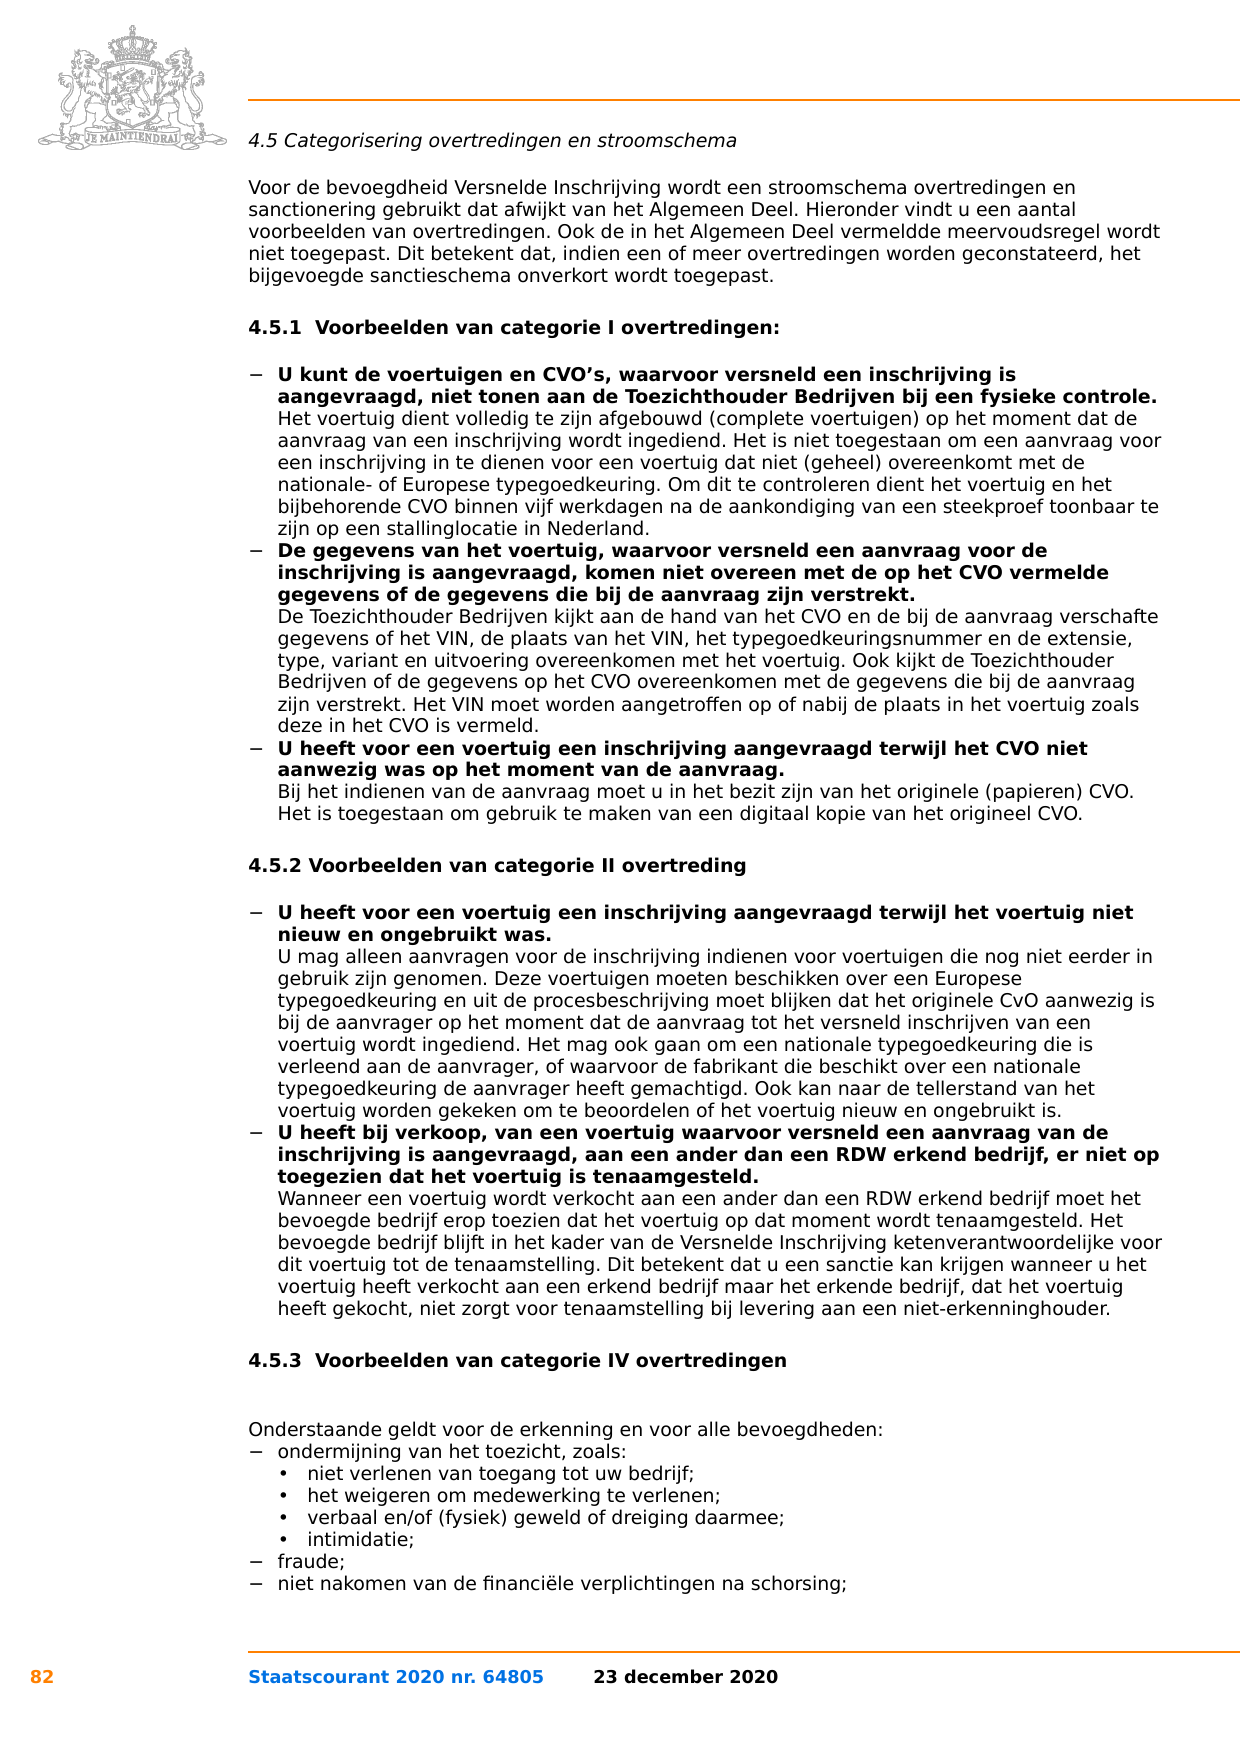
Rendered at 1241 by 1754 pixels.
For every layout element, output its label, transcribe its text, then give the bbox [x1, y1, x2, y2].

text Onderstaande geldt voor de erkenning en voor alle bevoegdheden: [248, 1419, 1163, 1441]
text U mag alleen aanvragen voor de inschrijving indienen voor voertuigen die nog niet eerder in gebruik zijn genomen. Deze voertuigen moeten beschikken over een Europese typegoedkeuring en uit de procesbeschrijving moet blijken dat het originele CvO aanwezig is bij de aanvrager op het moment dat de aanvraag tot het versneld inschrijven van een voertuig wordt ingediend. Het mag ook gaan om een nationale typegoedkeuring die is verleend aan de aanvrager, of waarvoor de fabrikant die beschikt over een nationale typegoedkeuring de aanvrager heeft gemachtigd. Ook kan naar de tellerstand van het voertuig worden gekeken om te beoordelen of het voertuig nieuw en ongebruikt is. [277, 946, 1163, 1122]
text − U kunt de voertuigen en CVO’s, waarvoor versneld een inschrijving is aangevraagd, niet tonen aan de Toezichthouder Bedrijven bij een fysieke controle. [248, 364, 1163, 408]
text Wanneer een voertuig wordt verkocht aan een ander dan een RDW erkend bedrijf moet het bevoegde bedrijf erop toezien dat het voertuig op dat moment wordt tenaamgesteld. Het bevoegde bedrijf blijft in het kader van de Versnelde Inschrijving ketenverantwoordelijke voor dit voertuig tot de tenaamstelling. Dit betekent dat u een sanctie kan krijgen wanneer u het voertuig heeft verkocht aan een erkend bedrijf maar het erkende bedrijf, dat het voertuig heeft gekocht, niet zorgt voor tenaamstelling bij levering aan een niet-erkenninghouder. [277, 1188, 1163, 1320]
text − U heeft bij verkoop, van een voertuig waarvoor versneld een aanvraag van de inschrijving is aangevraagd, aan een ander dan een RDW erkend bedrijf, er niet op toegezien dat het voertuig is tenaamgesteld. [248, 1122, 1163, 1188]
text − U heeft voor een voertuig een inschrijving aangevraagd terwijl het CVO niet aanwezig was op het moment van de aanvraag. [248, 737, 1163, 781]
text • verbaal en/of (fysiek) geweld of dreiging daarmee; [278, 1507, 1163, 1529]
subtitle 4.5.3 Voorbeelden van categorie IV overtredingen [248, 1350, 1163, 1372]
text • intimidatie; [278, 1529, 1163, 1551]
text • niet verlenen van toegang tot uw bedrijf; [278, 1463, 1163, 1485]
subtitle 4.5.2 Voorbeelden van categorie II overtreding [248, 855, 1163, 877]
text − niet nakomen van de financiële verplichtingen na schorsing; [248, 1573, 1163, 1595]
picture [38, 25, 227, 150]
text De Toezichthouder Bedrijven kijkt aan de hand van het CVO en de bij de aanvraag verschafte gegevens of het VIN, de plaats van het VIN, het typegoedkeuringsnummer en de extensie, type, variant en uitvoering overeenkomen met het voertuig. Ook kijkt de Toezichthouder Bedrijven of de gegevens op het CVO overeenkomen met de gegevens die bij de aanvraag zijn verstrekt. Het VIN moet worden aangetroffen op of nabij de plaats in het voertuig zoals deze in het CVO is vermeld. [277, 606, 1163, 737]
text • het weigeren om medewerking te verlenen; [278, 1485, 1163, 1507]
text − ondermijning van het toezicht, zoals: [248, 1441, 1163, 1463]
subtitle 4.5 Categorisering overtredingen en stroomschema [248, 130, 1163, 152]
subtitle 4.5.1 Voorbeelden van categorie I overtredingen: [248, 317, 1163, 339]
text − fraude; [248, 1551, 1163, 1573]
text Het voertuig dient volledig te zijn afgebouwd (complete voertuigen) op het moment dat de aanvraag van een inschrijving wordt ingediend. Het is niet toegestaan om een aanvraag voor een inschrijving in te dienen voor een voertuig dat niet (geheel) overeenkomt met de nationale- of Europese typegoedkeuring. Om dit te controleren dient het voertuig en het bijbehorende CVO binnen vijf werkdagen na de aankondiging van een steekproef toonbaar te zijn op een stallinglocatie in Nederland. [277, 408, 1163, 539]
text − U heeft voor een voertuig een inschrijving aangevraagd terwijl het voertuig niet nieuw en ongebruikt was. [248, 902, 1163, 946]
text Bij het indienen van de aanvraag moet u in het bezit zijn van het originele (papieren) CVO. Het is toegestaan om gebruik te maken van een digitaal kopie van het origineel CVO. [277, 781, 1163, 825]
text Voor de bevoegdheid Versnelde Inschrijving wordt een stroomschema overtredingen en sanctionering gebruikt dat afwijkt van het Algemeen Deel. Hieronder vindt u een aantal voorbeelden van overtredingen. Ook de in het Algemeen Deel vermeldde meervoudsregel wordt niet toegepast. Dit betekent dat, indien een of meer overtredingen worden geconstateerd, het bijgevoegde sanctieschema onverkort wordt toegepast. [248, 177, 1163, 287]
text − De gegevens van het voertuig, waarvoor versneld een aanvraag voor de inschrijving is aangevraagd, komen niet overeen met de op het CVO vermelde gegevens of de gegevens die bij de aanvraag zijn verstrekt. [248, 539, 1163, 606]
